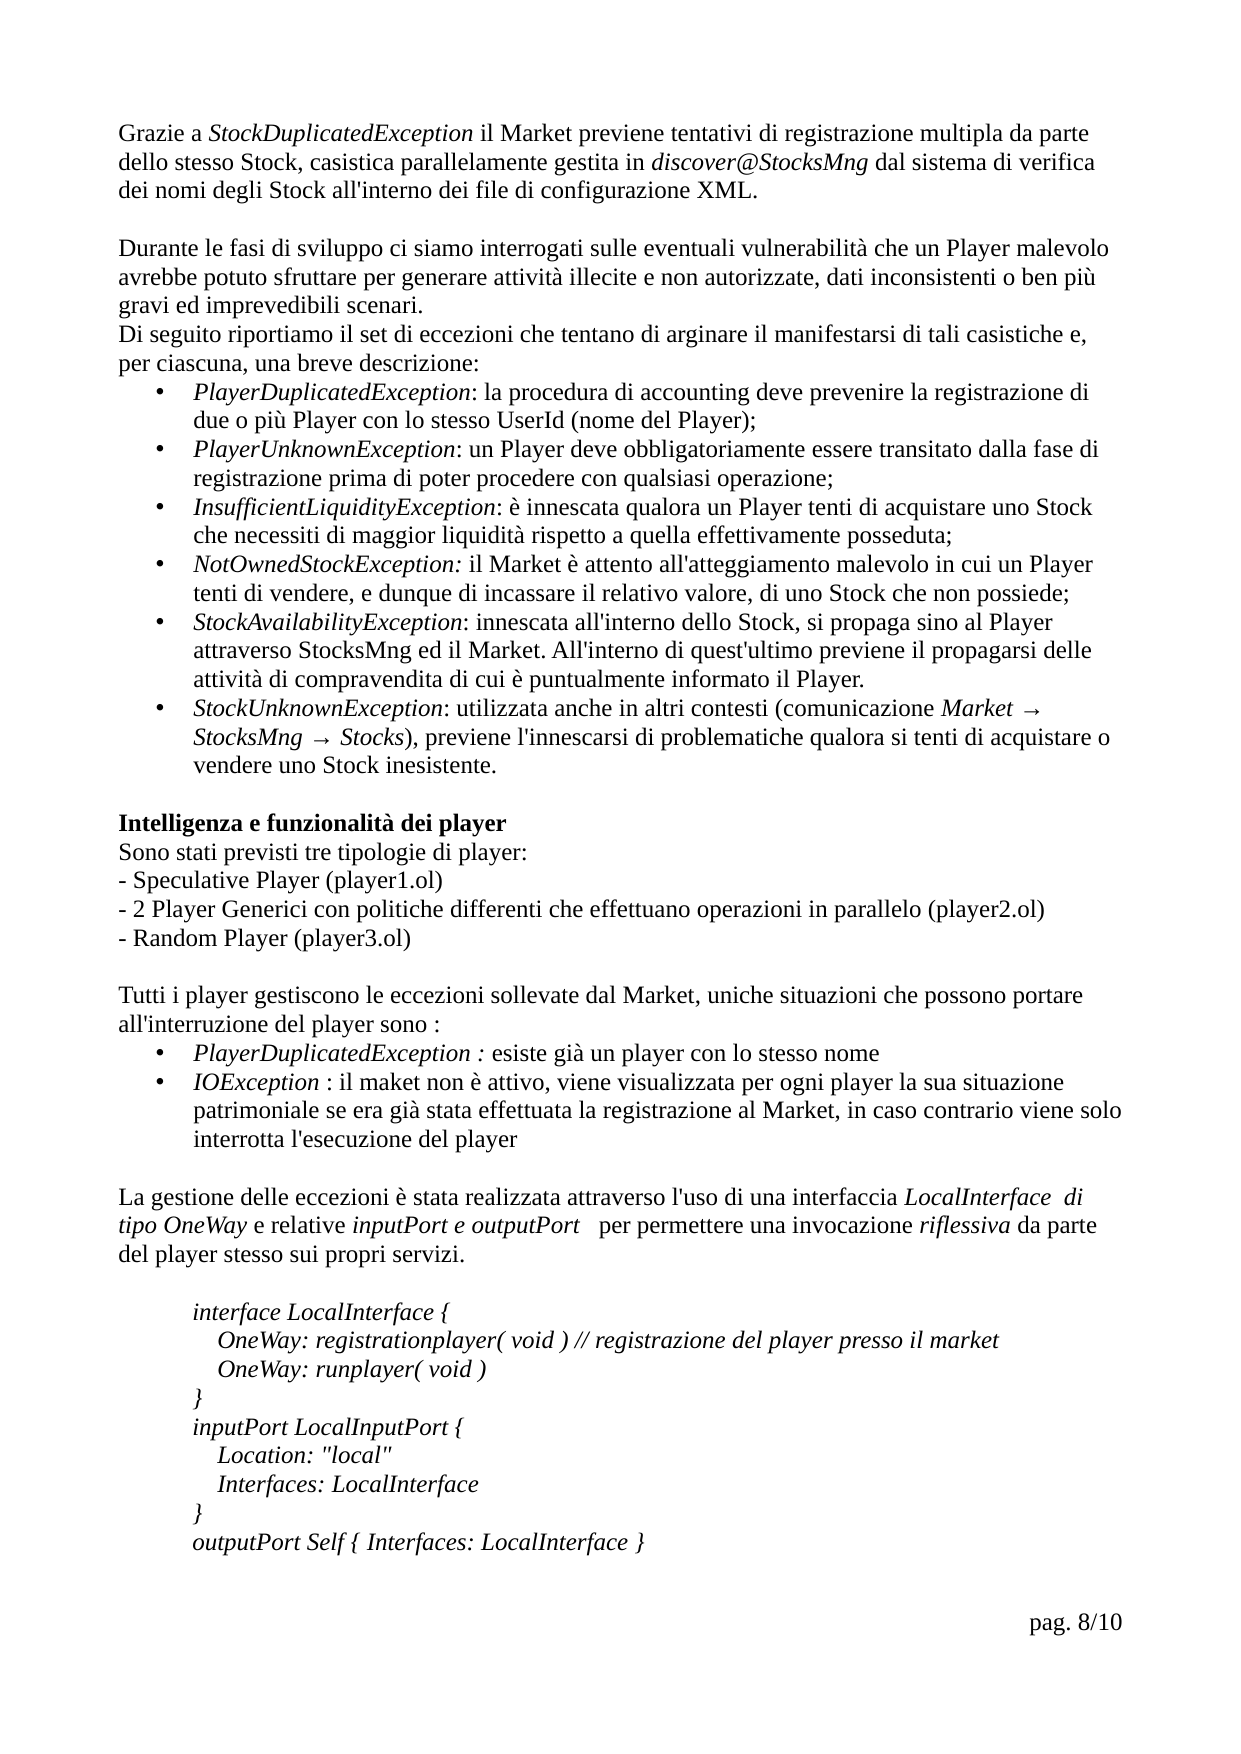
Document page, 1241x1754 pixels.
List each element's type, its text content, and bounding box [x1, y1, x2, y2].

text OneWay: registrationplayer( void ) // registrazione del player presso il market [192, 1326, 1122, 1354]
text La gestione delle eccezioni è stata realizzata attraverso l'uso di una interfaccia LocalInterface di tipo OneWay e relative inputPort e outputPort per permettere una invocazione riflessiva da parte del player stesso sui propri servizi. [118, 1182, 1122, 1268]
list NotOwnedStockException: il Market è attento all'atteggiamento malevolo in cui un Player tenti di vendere, e dunque di incassare il relativo valore, di uno Stock che non possiede; [156, 549, 1122, 607]
list PlayerDuplicatedException : esiste già un player con lo stesso nome [156, 1038, 1122, 1067]
text } [192, 1498, 1122, 1527]
text Intelligenza e funzionalità dei player [118, 808, 1122, 837]
text Durante le fasi di sviluppo ci siamo interrogati sulle eventuali vulnerabilità che un Player malevolo avrebbe potuto sfruttare per generare attività illecite e non autorizzate, dati inconsistenti o ben più gravi ed imprevedibili scenari. [118, 233, 1122, 319]
text Tutti i player gestiscono le eccezioni sollevate dal Market, uniche situazioni che possono portare all'interruzione del player sono : [118, 981, 1122, 1038]
text Di seguito riportiamo il set di eccezioni che tentano di arginare il manifestarsi di tali casistiche e, per ciascuna, una breve descrizione: [118, 319, 1122, 377]
text - Random Player (player3.ol) [118, 923, 1122, 952]
list StockUnknownException: utilizzata anche in altri contesti (comunicazione Market → StocksMng → Stocks), previene l'innescarsi di problematiche qualora si tenti di acquistare o vendere uno Stock inesistente. [156, 693, 1122, 779]
list PlayerDuplicatedException: la procedura di accounting deve prevenire la registrazione di due o più Player con lo stesso UserId (nome del Player); [156, 377, 1122, 434]
text interface LocalInterface { [192, 1297, 1122, 1326]
list InsufficientLiquidityException: è innescata qualora un Player tenti di acquistare uno Stock che necessiti di maggior liquidità rispetto a quella effettivamente posseduta; [156, 492, 1122, 549]
text outputPort Self { Interfaces: LocalInterface } [192, 1527, 1122, 1556]
list StockAvailabilityException: innescata all'interno dello Stock, si propaga sino al Player attraverso StocksMng ed il Market. All'interno di quest'ultimo previene il propagarsi delle attività di compravendita di cui è puntualmente informato il Player. [156, 607, 1122, 693]
text Sono stati previsti tre tipologie di player: [118, 837, 1122, 866]
text Interfaces: LocalInterface [192, 1469, 1122, 1498]
list PlayerUnknownException: un Player deve obbligatoriamente essere transitato dalla fase di registrazione prima di poter procedere con qualsiasi operazione; [156, 434, 1122, 492]
text OneWay: runplayer( void ) [192, 1354, 1122, 1383]
text } [192, 1383, 1122, 1412]
text - Speculative Player (player1.ol) [118, 866, 1122, 894]
text - 2 Player Generici con politiche differenti che effettuano operazioni in parallelo (player2.ol) [118, 894, 1122, 923]
text Grazie a StockDuplicatedException il Market previene tentativi di registrazione multipla da parte dello stesso Stock, casistica parallelamente gestita in discover@StocksMng dal sistema di verifica dei nomi degli Stock all'interno dei file di configurazione XML. [118, 118, 1122, 204]
text inputPort LocalInputPort { [192, 1412, 1122, 1441]
text Location: "local" [192, 1441, 1122, 1469]
list IOException : il maket non è attivo, viene visualizzata per ogni player la sua situazione patrimoniale se era già stata effettuata la registrazione al Market, in caso contrario viene solo interrotta l'esecuzione del player [156, 1067, 1122, 1153]
